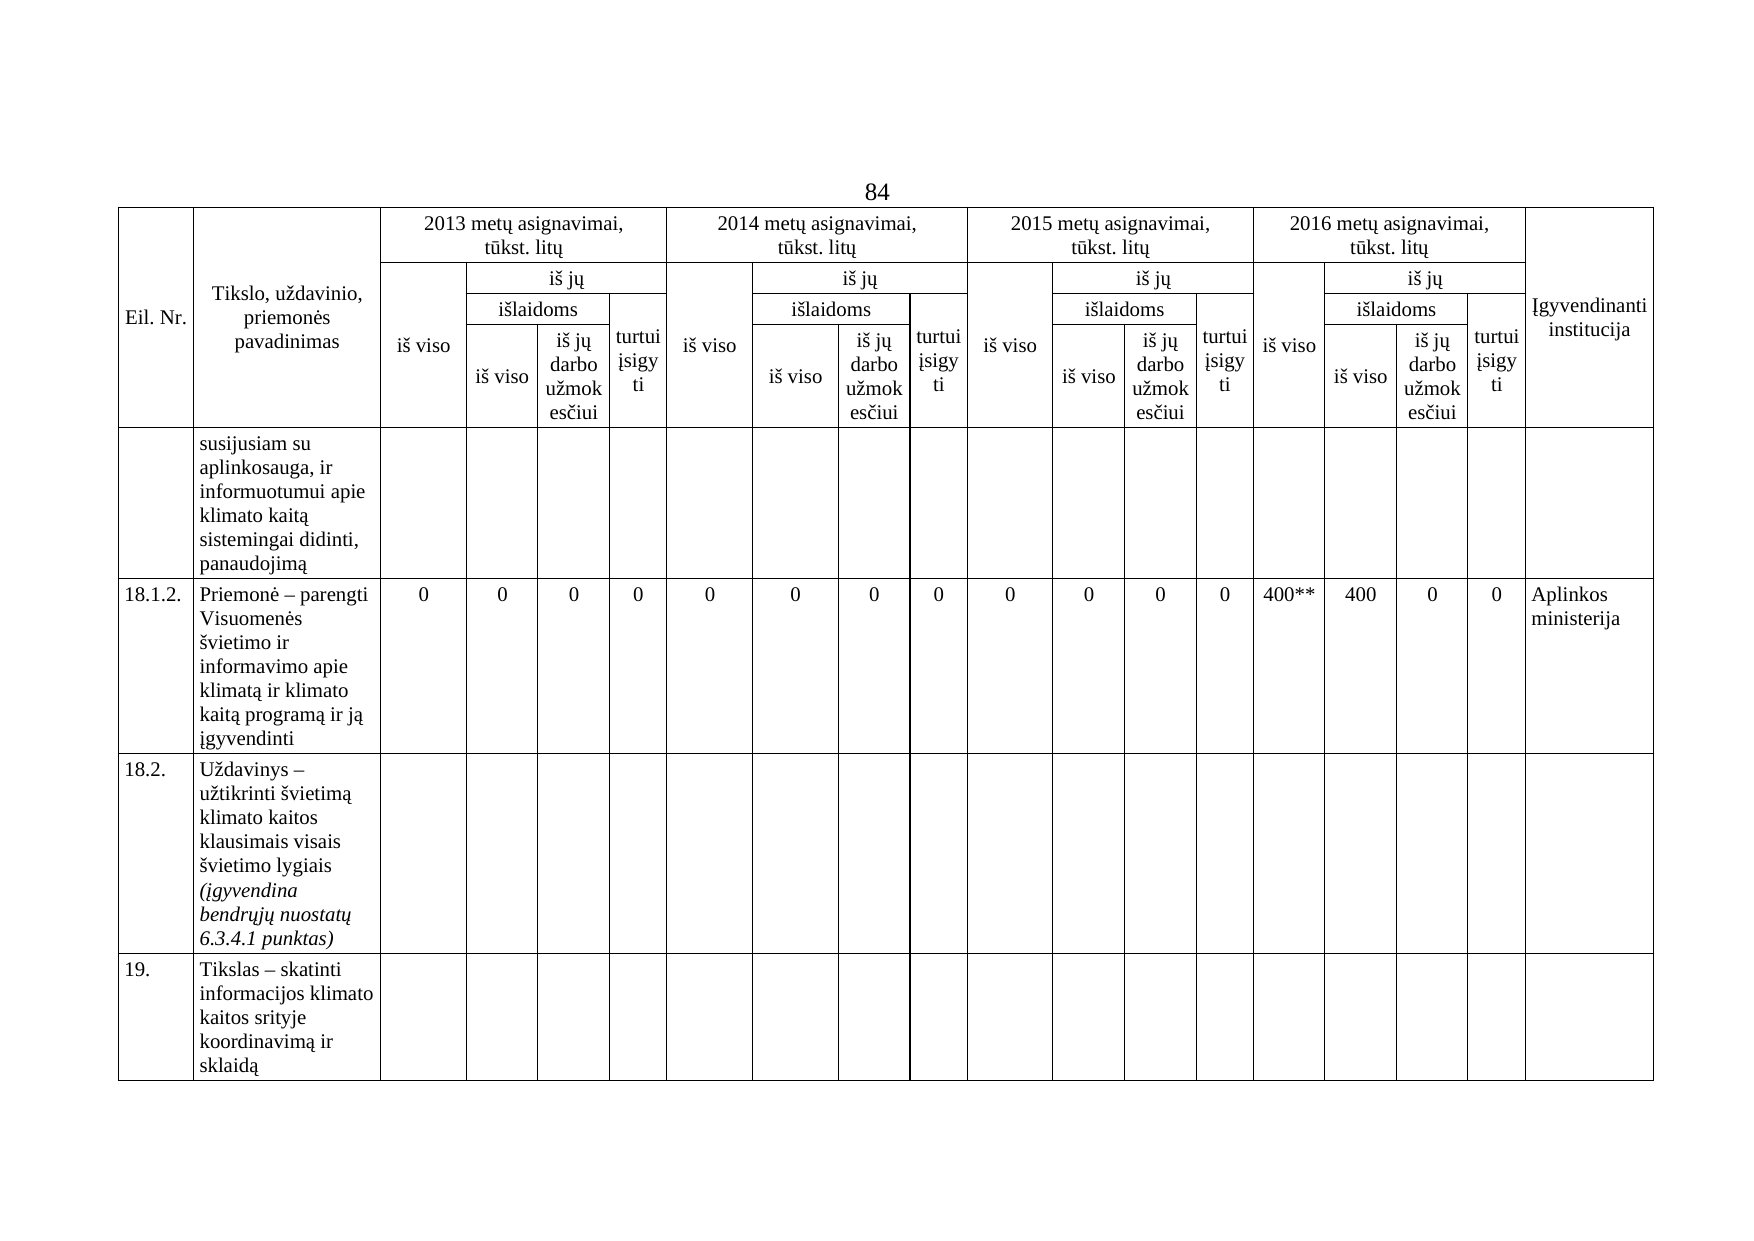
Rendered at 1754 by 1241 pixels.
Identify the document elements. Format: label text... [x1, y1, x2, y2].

table_cell [968, 754, 1052, 953]
table_cell išlaidoms [1325, 294, 1467, 323]
table_cell [667, 754, 752, 953]
table_cell [1468, 954, 1525, 1080]
table_cell [753, 954, 838, 1080]
table_cell [1468, 754, 1525, 953]
table_cell 0 [1125, 579, 1196, 753]
table_cell [839, 954, 909, 1080]
table_cell [467, 954, 537, 1080]
table_cell 18.1.2. [119, 579, 193, 753]
table_cell 18.2. [119, 754, 193, 953]
table_cell 0 [467, 579, 537, 753]
table_cell iš viso [467, 325, 537, 427]
table_header Tikslo, uždavinio, priemonės pavadinimas [194, 208, 380, 427]
table_cell [1526, 954, 1653, 1080]
table_cell [753, 428, 838, 578]
table_cell iš jų darbo užmokesčiui [1125, 325, 1196, 427]
table_cell [1468, 428, 1525, 578]
table_cell [1254, 754, 1324, 953]
table_cell iš jų [753, 263, 967, 293]
table_cell iš jų [1325, 263, 1525, 293]
table_cell iš jų darbo užmokesčiui [1397, 325, 1467, 427]
table_cell [381, 754, 466, 953]
table_cell 400** [1254, 579, 1324, 753]
table_cell išlaidoms [467, 294, 609, 323]
table_cell [1254, 428, 1324, 578]
table_cell iš jų [467, 263, 666, 293]
table_header 2015 metų asignavimai, tūkst. litų [968, 208, 1253, 262]
table_cell 19. [119, 954, 193, 1080]
table_cell [1325, 954, 1396, 1080]
table_cell [667, 954, 752, 1080]
table_cell 0 [968, 579, 1052, 753]
table_cell iš jų darbo užmokesčiui [839, 325, 909, 427]
table_cell [1397, 428, 1467, 578]
table_cell 0 [1053, 579, 1124, 753]
table_header 2013 metų asignavimai, tūkst. litų [381, 208, 666, 262]
table_cell [610, 954, 666, 1080]
table_cell [1125, 428, 1196, 578]
table_cell 0 [1468, 579, 1525, 753]
table_header Įgyvendinanti institucija [1526, 208, 1653, 427]
table_header 2016 metų asignavimai, tūkst. litų [1254, 208, 1525, 262]
table_cell [467, 428, 537, 578]
table_cell [538, 754, 609, 953]
table_cell 400 [1325, 579, 1396, 753]
table_cell iš jų darbo užmokesčiui [538, 325, 609, 427]
table_cell [610, 428, 666, 578]
table_cell iš viso [1053, 325, 1124, 427]
table_cell [667, 428, 752, 578]
table_cell [1397, 954, 1467, 1080]
table_cell [911, 754, 967, 953]
table_cell [1397, 754, 1467, 953]
table_cell [968, 428, 1052, 578]
table_cell Tikslas – skatinti informacijos klimato kaitos srityje koordinavimą ir sklaidą [194, 954, 380, 1080]
table_cell išlaidoms [753, 294, 909, 323]
table_cell [1325, 428, 1396, 578]
table_cell [839, 754, 909, 953]
table_cell [538, 428, 609, 578]
table_cell [1197, 954, 1253, 1080]
table_cell turtui įsigyti [911, 294, 967, 427]
table_cell iš viso [381, 263, 466, 427]
table_cell 0 [381, 579, 466, 753]
table_cell [381, 428, 466, 578]
table_cell 0 [610, 579, 666, 753]
table_cell Priemonė – parengti Visuomenės švietimo ir informavimo apie klimatą ir klimato kaitą programą ir ją įgyvendinti [194, 579, 380, 753]
table_cell iš viso [667, 263, 752, 427]
table_cell [1526, 428, 1653, 578]
table_header 2014 metų asignavimai, tūkst. litų [667, 208, 967, 262]
table_cell turtui įsigyti [1468, 294, 1525, 427]
table_cell [753, 754, 838, 953]
table_cell [1053, 428, 1124, 578]
table_cell [911, 954, 967, 1080]
table_cell [538, 954, 609, 1080]
table_cell [1053, 954, 1124, 1080]
table_header Eil. Nr. [119, 208, 193, 427]
table_cell [1325, 754, 1396, 953]
table_cell [1197, 428, 1253, 578]
table_cell [839, 428, 909, 578]
table_cell iš viso [1254, 263, 1324, 427]
table_cell [1125, 754, 1196, 953]
table_cell 0 [1397, 579, 1467, 753]
table_cell [1197, 754, 1253, 953]
table_cell [1254, 954, 1324, 1080]
table_cell turtui įsigyti [1197, 294, 1253, 427]
table_cell Uždavinys – užtikrinti švietimą klimato kaitos klausimais visais švietimo lygiais (įgyvendina bendrųjų nuostatų 6.3.4.1 punktas) [194, 754, 380, 953]
table_cell [1526, 754, 1653, 953]
table_cell iš viso [753, 325, 838, 427]
table_cell [911, 428, 967, 578]
table_cell 0 [753, 579, 838, 753]
table_cell 0 [667, 579, 752, 753]
table_cell iš viso [968, 263, 1052, 427]
table_cell [610, 754, 666, 953]
table_cell 0 [538, 579, 609, 753]
table_cell Aplinkos ministerija [1526, 579, 1653, 753]
table_cell 0 [1197, 579, 1253, 753]
table_cell išlaidoms [1053, 294, 1196, 323]
table_cell 0 [911, 579, 967, 753]
table_cell [968, 954, 1052, 1080]
table_cell [1053, 754, 1124, 953]
table_cell iš viso [1325, 325, 1396, 427]
table_cell susijusiam su aplinkosauga, ir informuotumui apie klimato kaitą sistemingai didinti, panaudojimą [194, 428, 380, 578]
table_cell [467, 754, 537, 953]
table_cell [1125, 954, 1196, 1080]
table_cell turtui įsigyti [610, 294, 666, 427]
table_cell iš jų [1053, 263, 1253, 293]
table_cell [381, 954, 466, 1080]
table_cell [119, 428, 193, 578]
table_cell 0 [839, 579, 909, 753]
